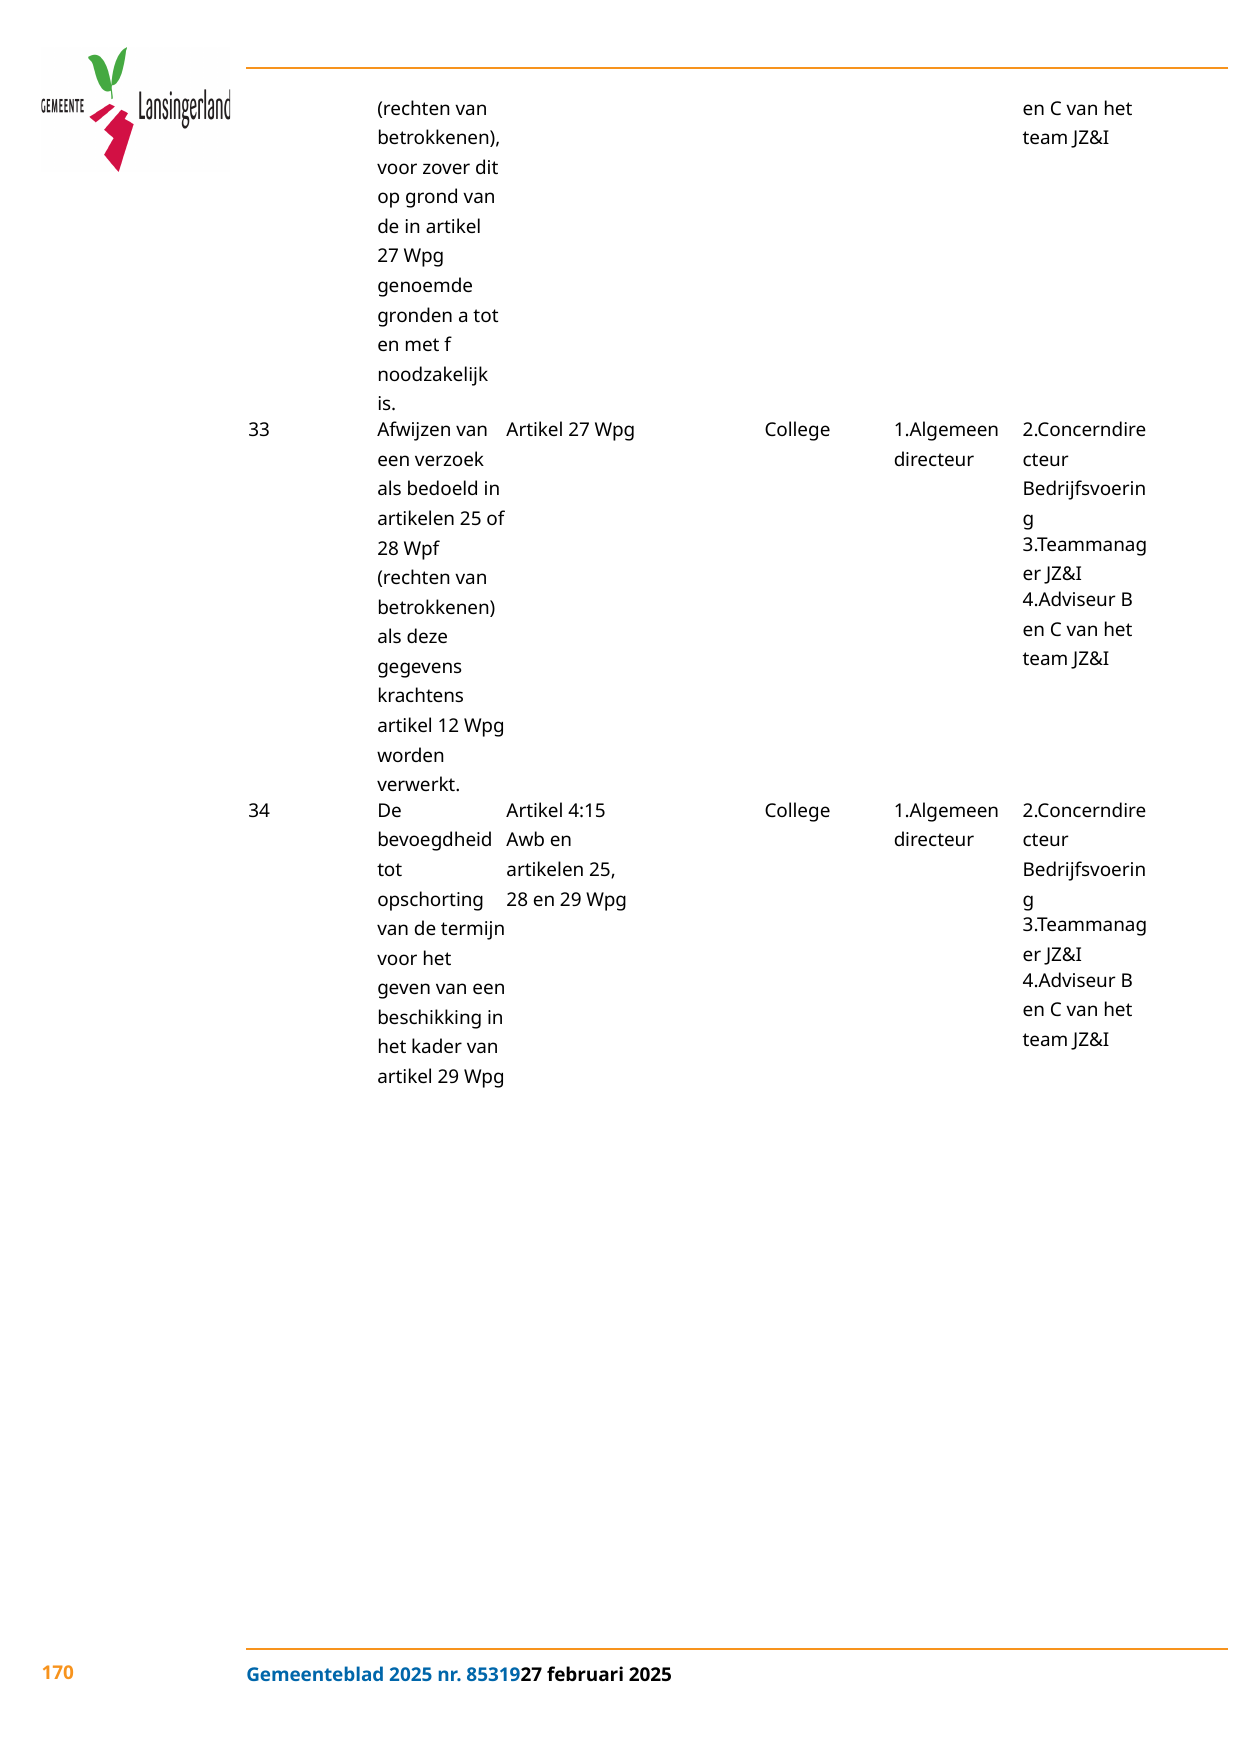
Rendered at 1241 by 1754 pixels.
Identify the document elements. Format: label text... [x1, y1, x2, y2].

table_cell 3.Teammanager JZ&I [1023, 531, 1152, 586]
table_cell Artikel 27 Wpg [506, 416, 635, 797]
table_cell 34 [248, 797, 377, 1089]
table_cell [894, 95, 1022, 416]
table_cell 33 [248, 416, 377, 797]
table_cell Afwijzen van een verzoek als bedoeld in artikelen 25 of 28 Wpf (rechten van betrokkenen) als deze gegevens krachtens artikel 12 Wpg worden verwerkt. [377, 416, 506, 797]
table_cell 4.Adviseur B en C van het team JZ&I [1023, 586, 1152, 797]
table_cell en C van het team JZ&I [1023, 95, 1152, 416]
table_cell College [764, 416, 893, 797]
table_cell [506, 95, 635, 416]
table_cell 1.Algemeen directeur [894, 416, 1022, 797]
table_cell (rechten van betrokkenen), voor zover dit op grond van de in artikel 27 Wpg genoemde gronden a tot en met f noodzakelijk is. [377, 95, 506, 416]
table_cell Artikel 4:15 Awb en artikelen 25, 28 en 29 Wpg [506, 797, 635, 1089]
table_cell [635, 416, 764, 797]
table_cell [635, 95, 764, 416]
table_cell 3.Teammanager JZ&I [1023, 912, 1152, 967]
table_cell 4.Adviseur B en C van het team JZ&I [1023, 967, 1152, 1089]
table_cell De bevoegdheid tot opschorting van de termijn voor het geven van een beschikking in het kader van artikel 29 Wpg [377, 797, 506, 1089]
table_cell College [764, 797, 893, 1089]
table_cell [764, 95, 893, 416]
table_cell [635, 797, 764, 1089]
table_cell [248, 95, 377, 416]
table_cell 2.Concerndirecteur Bedrijfsvoering [1023, 797, 1152, 912]
picture [41, 47, 231, 172]
table_cell 2.Concerndirecteur Bedrijfsvoering [1023, 416, 1152, 531]
table_cell 1.Algemeen directeur [894, 797, 1022, 1089]
